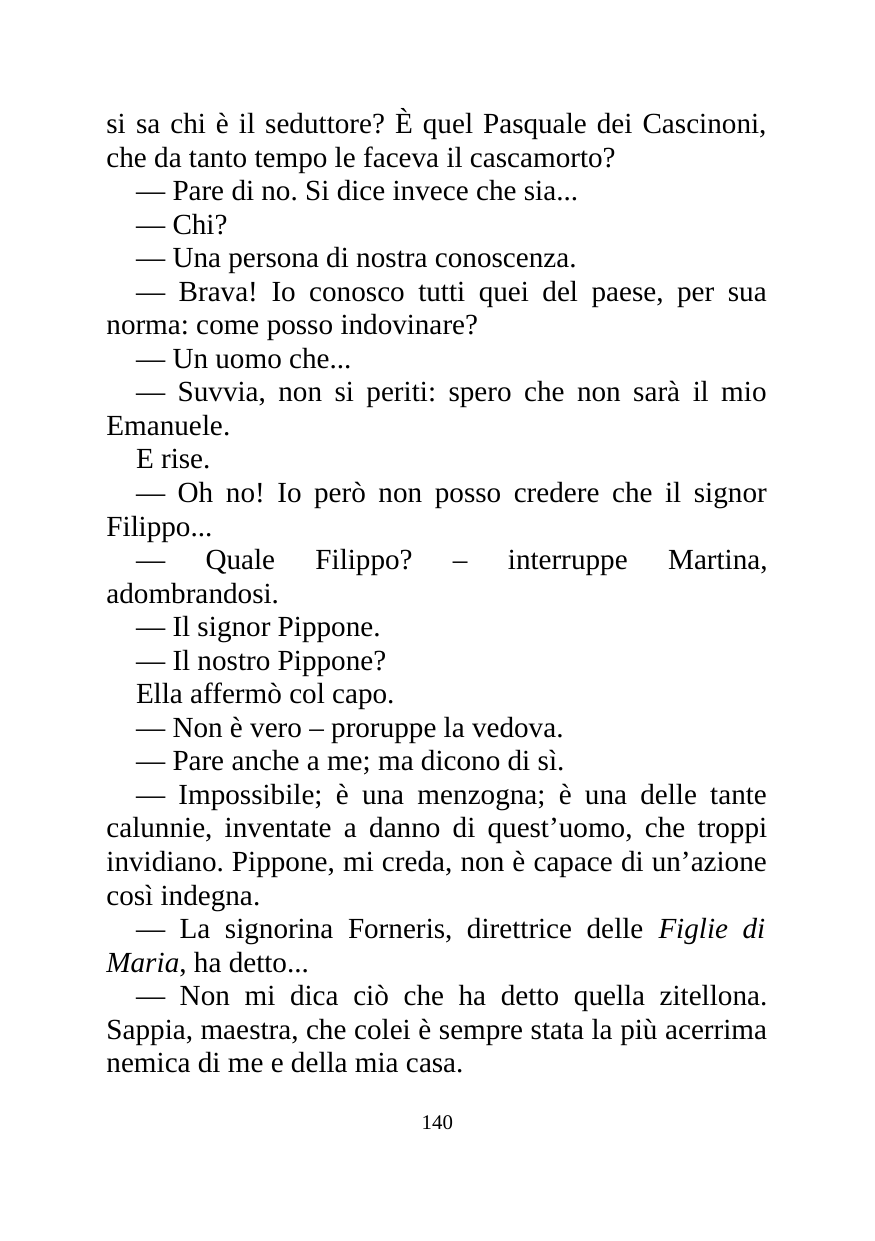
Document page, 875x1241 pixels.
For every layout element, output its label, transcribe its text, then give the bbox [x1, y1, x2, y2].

text — Un uomo che... [106, 341, 768, 374]
text — Suvvia, non si periti: spero che non sarà il mio Emanuele. [106, 374, 768, 442]
text — Una persona di nostra conoscenza. [106, 240, 768, 274]
text — La signorina Forneris, direttrice delle Figlie di Maria, ha detto... [106, 911, 768, 978]
text Ella affermò col capo. [106, 676, 768, 710]
text — Impossibile; è una menzogna; è una delle tante calunnie, inventate a danno di quest’uomo, che troppi invidiano. Pippone, mi creda, non è capace di un’azione così indegna. [106, 777, 768, 911]
text — Pare di no. Si dice invece che sia... [106, 173, 768, 207]
text — Non mi dica ciò che ha detto quella zitellona. Sappia, maestra, che colei è sempre stata la più acerrima nemica di me e della mia casa. [106, 978, 768, 1079]
text — Il nostro Pippone? [106, 643, 768, 676]
text si sa chi è il seduttore? È quel Pasquale dei Cascinoni, che da tanto tempo le faceva il cascamorto? [106, 106, 768, 173]
text — Oh no! Io però non posso credere che il signor Filippo... [106, 475, 768, 542]
text — Quale Filippo? – interruppe Martina, adombrandosi. [106, 542, 768, 609]
text E rise. [106, 442, 768, 475]
text — Pare anche a me; ma dicono di sì. [106, 743, 768, 777]
text — Chi? [106, 207, 768, 240]
text — Non è vero – proruppe la vedova. [106, 710, 768, 743]
text — Il signor Pippone. [106, 609, 768, 643]
text — Brava! Io conosco tutti quei del paese, per sua norma: come posso indovinare? [106, 274, 768, 341]
